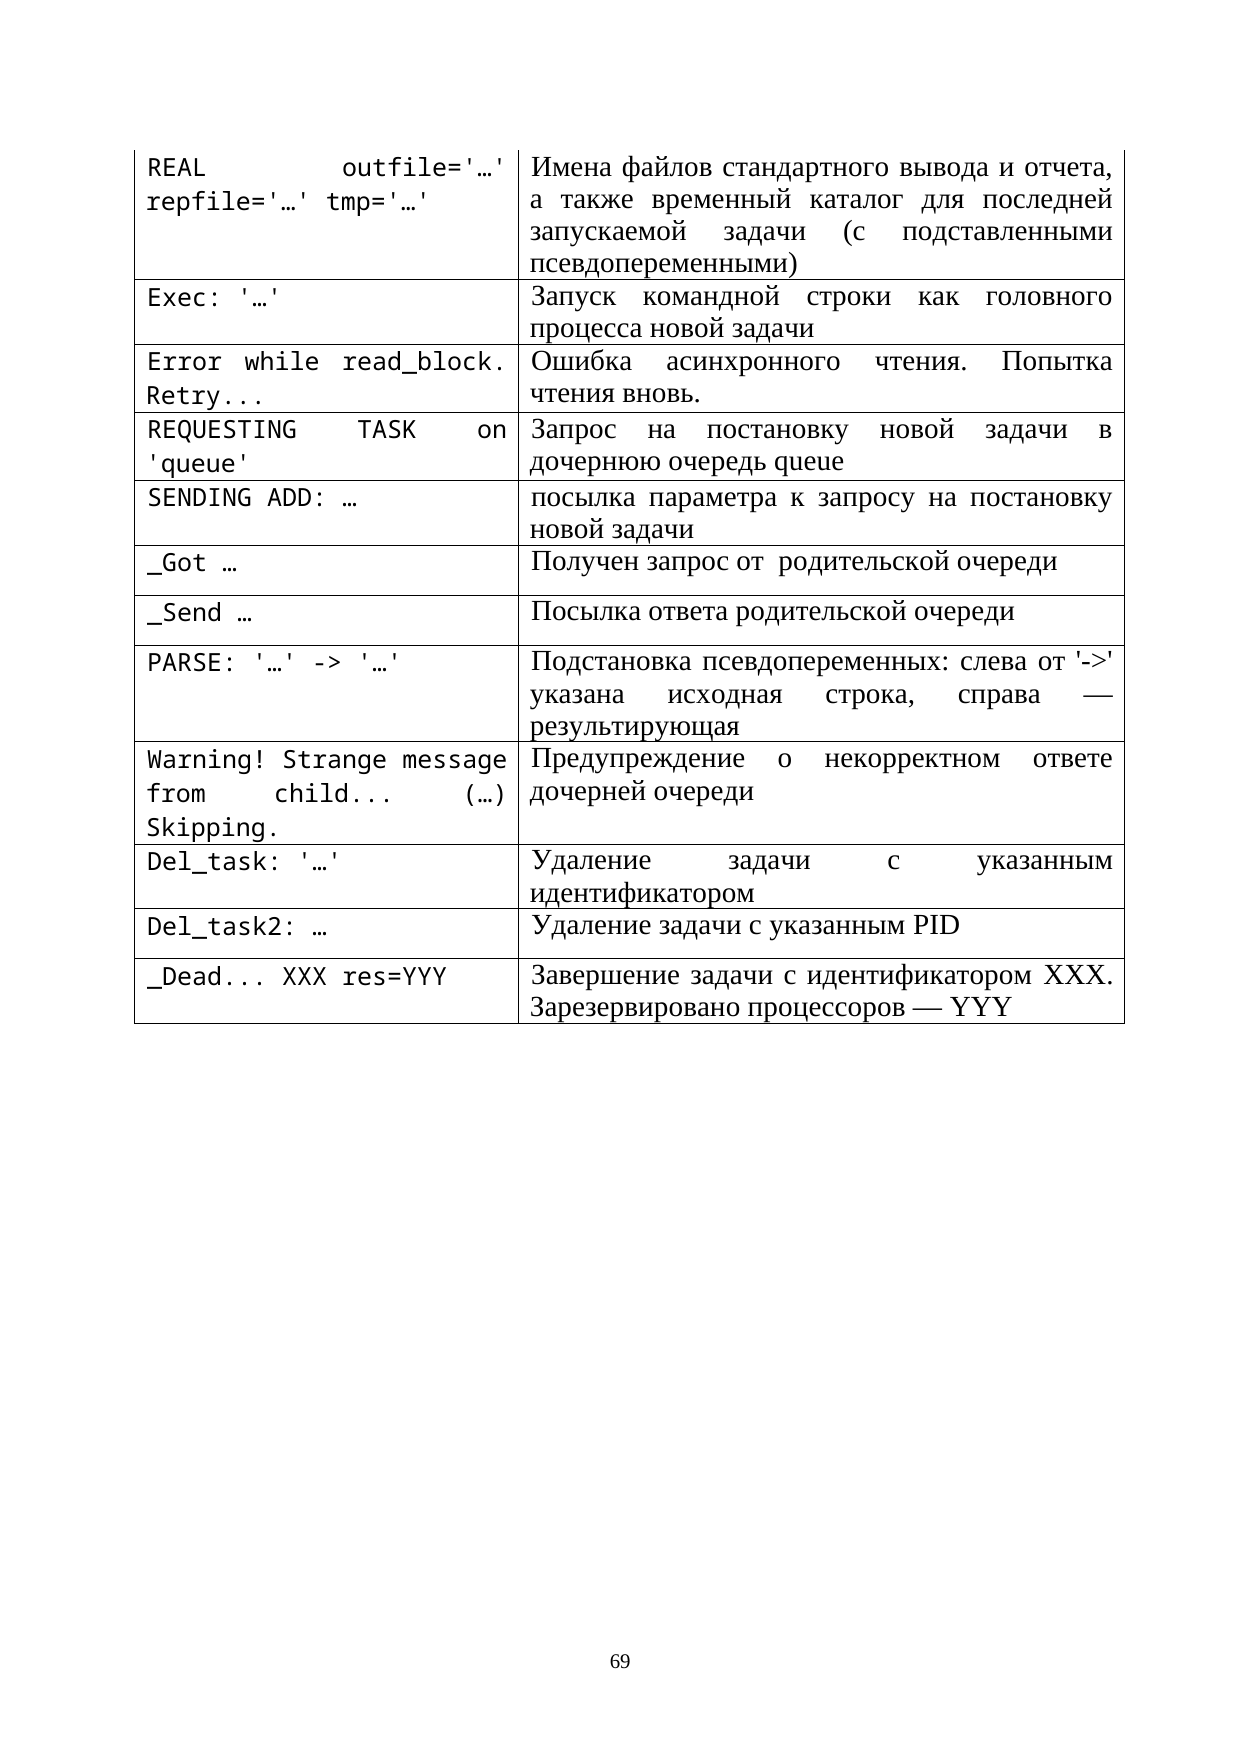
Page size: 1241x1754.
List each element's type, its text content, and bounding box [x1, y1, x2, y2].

table_cell Получен запрос от родительской очереди [519, 546, 1124, 595]
table_cell Посылка ответа родительской очереди [519, 596, 1124, 645]
table_cell REAL outfile='…' repfile='…' tmp='…' [135, 150, 518, 279]
table_cell Error while read_block. Retry... [135, 345, 518, 412]
table_cell PARSE: '…' -> '…' [135, 646, 518, 741]
table_cell Предупреждение о некорректном ответе дочерней очереди [519, 742, 1124, 844]
table_cell Запрос на постановку новой задачи в дочернюю очередь queue [519, 413, 1124, 480]
table_cell Exec: '…' [135, 280, 518, 344]
table_cell Удаление задачи с указанным идентификатором [519, 845, 1124, 908]
table_cell Подстановка псевдопеременных: слева от '->' указана исходная строка, справа — результирующая [519, 646, 1124, 741]
table_cell Del_task: '…' [135, 845, 518, 908]
table_cell REQUESTING TASK on 'queue' [135, 413, 518, 480]
table_cell Завершение задачи с идентификатором XXX. Зарезервировано процессоров — YYY [519, 959, 1124, 1023]
table_cell Warning! Strange message from child... (…) Skipping. [135, 742, 518, 844]
table_cell Запуск командной строки как головного процесса новой задачи [519, 280, 1124, 344]
table_cell Имена файлов стандартного вывода и отчета, а также временный каталог для последней запускаемой задачи (с подставленными псевдопеременными) [519, 150, 1124, 279]
table_cell _Dead... XXX res=YYY [135, 959, 518, 1023]
table_cell _Send … [135, 596, 518, 645]
table_cell Del_task2: … [135, 909, 518, 958]
table_cell SENDING ADD: … [135, 481, 518, 545]
table_cell Ошибка асинхронного чтения. Попытка чтения вновь. [519, 345, 1124, 412]
table_cell Удаление задачи с указанным PID [519, 909, 1124, 958]
table_cell посылка параметра к запросу на постановку новой задачи [519, 481, 1124, 545]
table_cell _Got … [135, 546, 518, 595]
